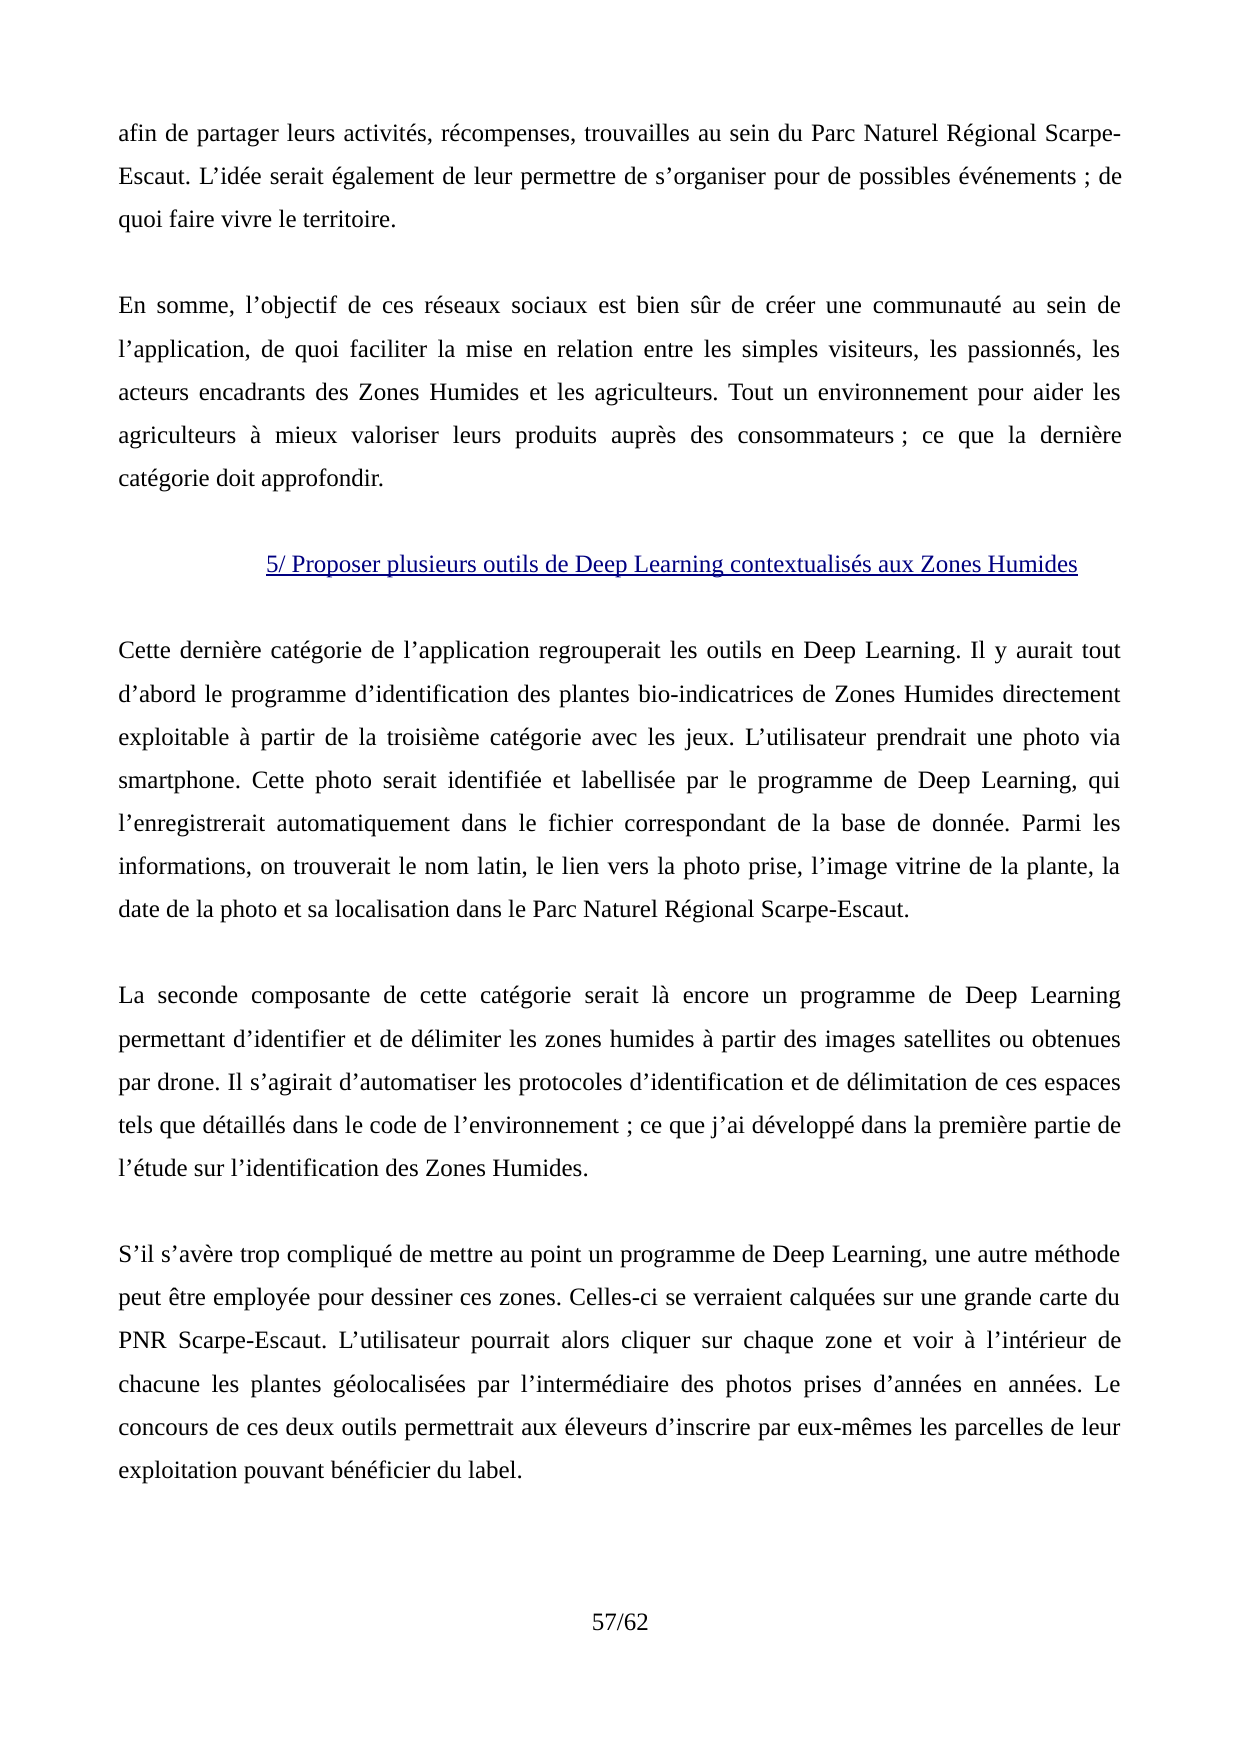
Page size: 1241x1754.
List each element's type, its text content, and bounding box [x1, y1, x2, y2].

text La seconde composante de cette catégorie serait là encore un programme de Deep Learning permettant d’identifier et de délimiter les zones humides à partir des images satellites ou obtenues par drone. Il s’agirait d’automatiser les protocoles d’identification et de délimitation de ces espaces tels que détaillés dans le code de l’environnement ; ce que j’ai développé dans la première partie de l’étude sur l’identification des Zones Humides. [118, 981, 1122, 1182]
text afin de partager leurs activités, récompenses, trouvailles au sein du Parc Naturel Régional Scarpe-Escaut. L’idée serait également de leur permettre de s’organiser pour de possibles événements ; de quoi faire vivre le territoire. [118, 118, 1122, 233]
text 5/ Proposer plusieurs outils de Deep Learning contextualisés aux Zones Humides [118, 549, 1122, 578]
text Cette dernière catégorie de l’application regrouperait les outils en Deep Learning. Il y aurait tout d’abord le programme d’identification des plantes bio-indicatrices de Zones Humides directement exploitable à partir de la troisième catégorie avec les jeux. L’utilisateur prendrait une photo via smartphone. Cette photo serait identifiée et labellisée par le programme de Deep Learning, qui l’enregistrerait automatiquement dans le fichier correspondant de la base de donnée. Parmi les informations, on trouverait le nom latin, le lien vers la photo prise, l’image vitrine de la plante, la date de la photo et sa localisation dans le Parc Naturel Régional Scarpe-Escaut. [118, 636, 1122, 923]
text En somme, l’objectif de ces réseaux sociaux est bien sûr de créer une communauté au sein de l’application, de quoi faciliter la mise en relation entre les simples visiteurs, les passionnés, les acteurs encadrants des Zones Humides et les agriculteurs. Tout un environnement pour aider les agriculteurs à mieux valoriser leurs produits auprès des consommateurs ; ce que la dernière catégorie doit approfondir. [118, 291, 1122, 492]
text S’il s’avère trop compliqué de mettre au point un programme de Deep Learning, une autre méthode peut être employée pour dessiner ces zones. Celles-ci se verraient calquées sur une grande carte du PNR Scarpe-Escaut. L’utilisateur pourrait alors cliquer sur chaque zone et voir à l’intérieur de chacune les plantes géolocalisées par l’intermédiaire des photos prises d’années en années. Le concours de ces deux outils permettrait aux éleveurs d’inscrire par eux-mêmes les parcelles de leur exploitation pouvant bénéficier du label. [118, 1239, 1122, 1484]
